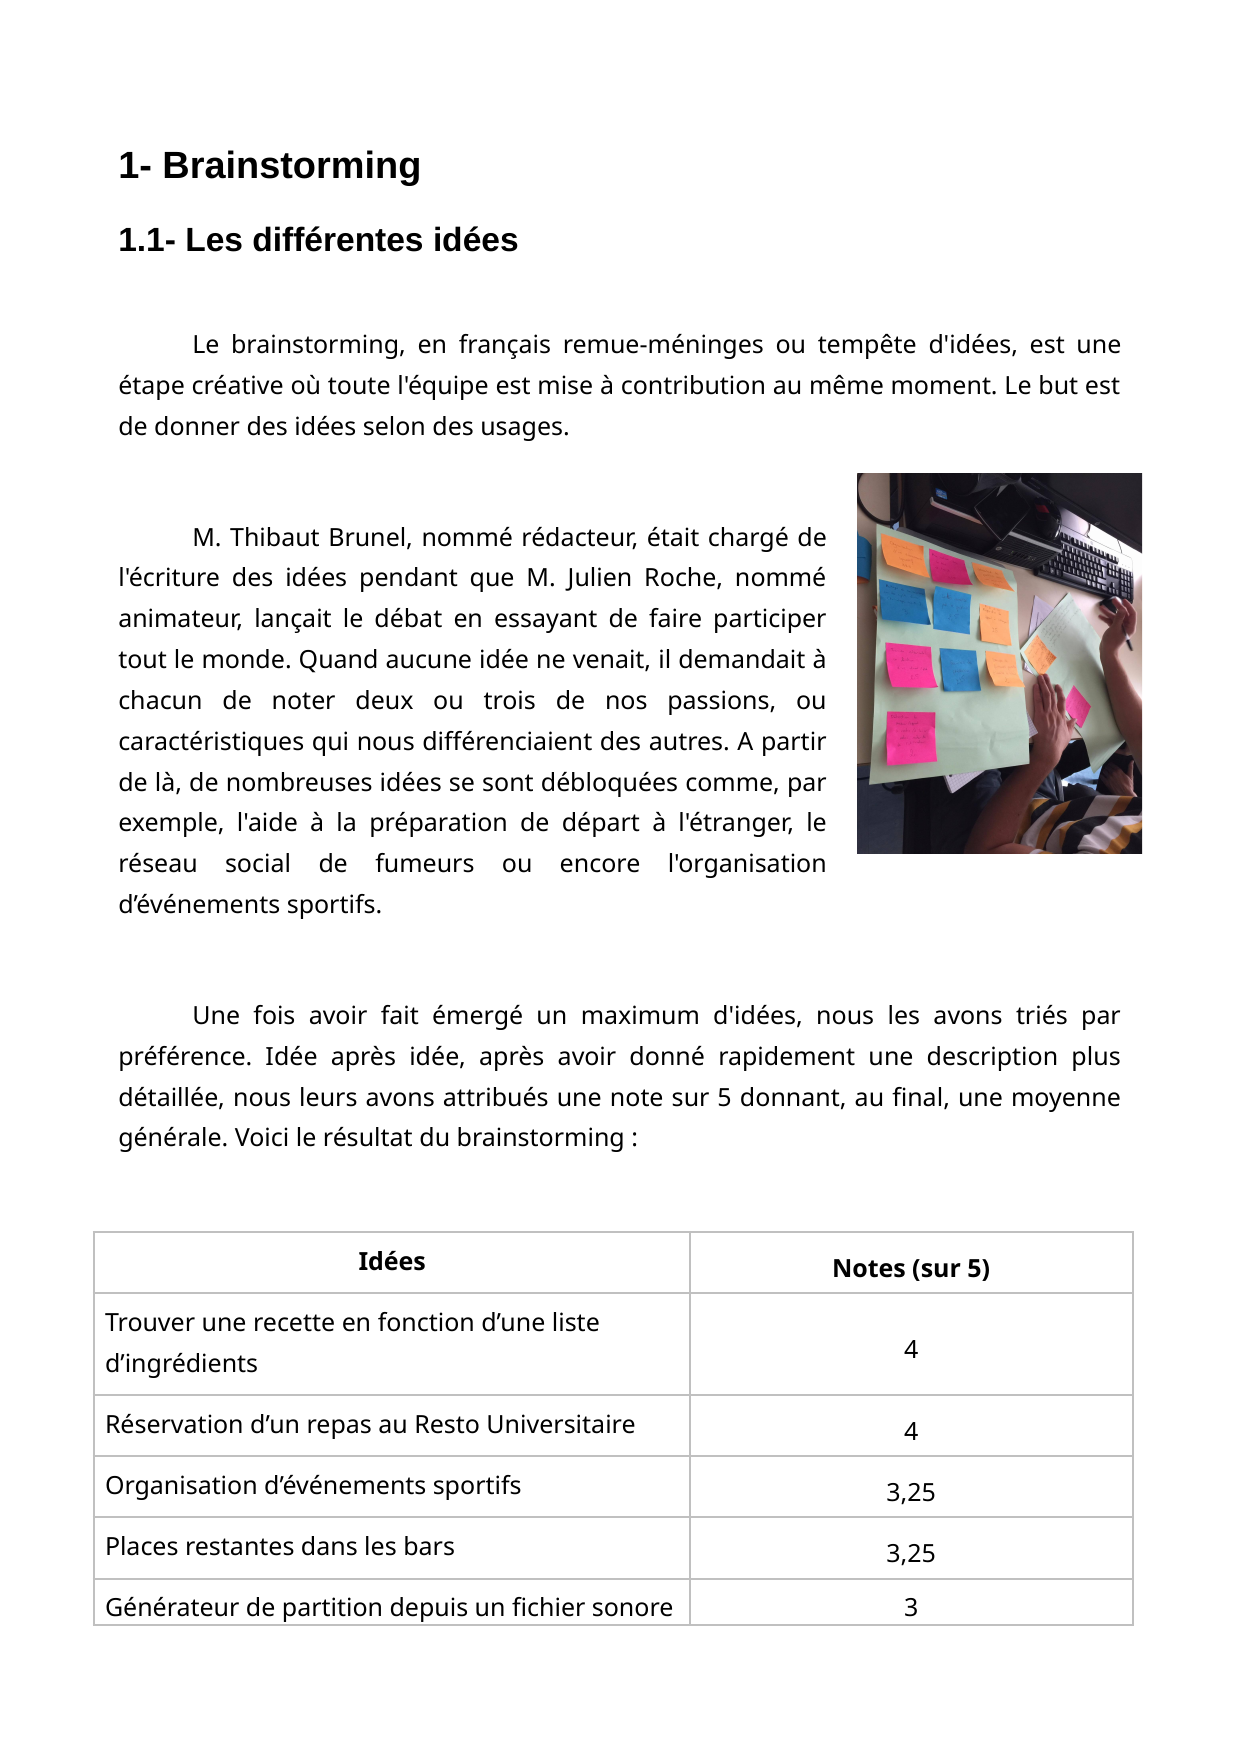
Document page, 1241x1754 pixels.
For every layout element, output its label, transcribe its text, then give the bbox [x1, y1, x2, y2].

table_cell Organisation d’événements sportifs [95, 1457, 689, 1516]
text Une fois avoir fait émergé un maximum d'idées, nous les avons triés par préférence. Idée après idée, après avoir donné rapidement une description plus détaillée, nous leurs avons attribués une note sur 5 donnant, au final, une moyenne générale. Voici le résultat du brainstorming : [118, 997, 1122, 1154]
picture [857, 473, 1143, 854]
text M. Thibaut Brunel, nommé rédacteur, était chargé de l'écriture des idées pendant que M. Julien Roche, nommé animateur, lançait le débat en essayant de faire participer tout le monde. Quand aucune idée ne venait, il demandait à chacun de noter deux ou trois de nos passions, ou caractéristiques qui nous différenciaient des autres. A partir de là, de nombreuses idées se sont débloquées comme, par exemple, l'aide à la préparation de départ à l'étranger, le réseau social de fumeurs ou encore l'organisation d’événements sportifs. [118, 519, 1122, 921]
table_cell Trouver une recette en fonction d’une liste d’ingrédients [95, 1294, 689, 1394]
table_header Idées [95, 1233, 689, 1292]
text Le brainstorming, en français remue-méninges ou tempête d'idées, est une étape créative où toute l'équipe est mise à contribution au même moment. Le but est de donner des idées selon des usages. [118, 327, 1122, 442]
table_cell 3,25 [691, 1457, 1132, 1516]
table_cell 3,25 [691, 1518, 1132, 1577]
table_cell 4 [691, 1294, 1132, 1394]
table_header Notes (sur 5) [691, 1233, 1132, 1292]
table_cell 4 [691, 1396, 1132, 1455]
table_cell Générateur de partition depuis un fichier sonore [95, 1580, 689, 1624]
table_cell Places restantes dans les bars [95, 1518, 689, 1577]
subtitle 1- Brainstorming [118, 143, 1122, 187]
subtitle 1.1- Les différentes idées [118, 220, 1122, 259]
table_cell Réservation d’un repas au Resto Universitaire [95, 1396, 689, 1455]
table_cell 3 [691, 1580, 1132, 1624]
